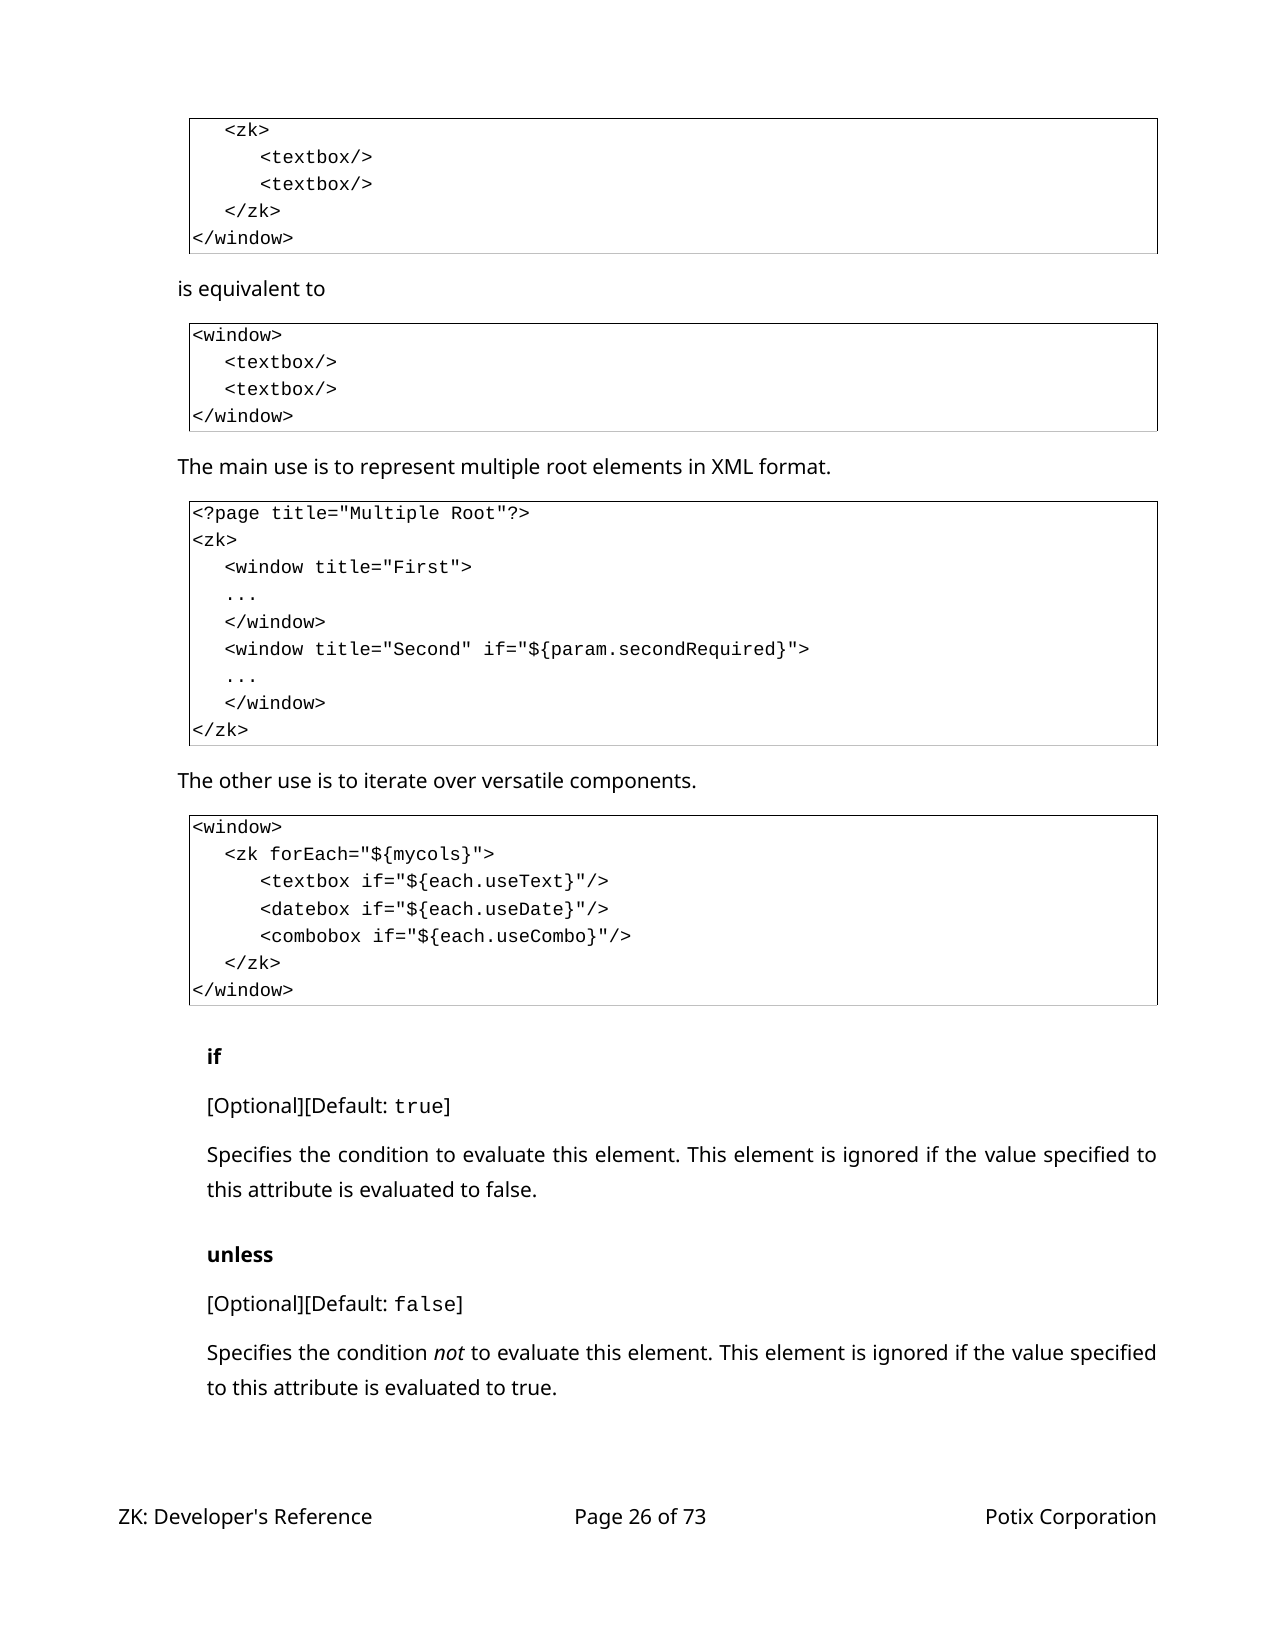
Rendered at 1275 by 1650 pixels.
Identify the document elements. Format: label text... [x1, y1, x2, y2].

text <textbox/> <textbox/> [190, 145, 1157, 196]
text [Optional][Default: true] [207, 1091, 1157, 1119]
text <datebox if="${each.useDate}"/> [190, 897, 1157, 921]
text <window> [190, 816, 1157, 839]
text <zk> [190, 119, 1157, 142]
text <?page title="Multiple Root"?> [190, 502, 1157, 525]
text <zk forEach="${mycols}"> [190, 842, 1157, 866]
text </zk> [190, 199, 1157, 223]
text </window> [190, 609, 1157, 634]
text </window> [190, 404, 1157, 431]
text <combobox if="${each.useCombo}"/> [190, 924, 1157, 948]
text The other use is to iterate over versatile components. [177, 766, 1157, 794]
text </zk> [190, 951, 1157, 975]
text </window> [190, 978, 1157, 1005]
text </window> [190, 226, 1157, 253]
text </zk> [190, 718, 1157, 745]
text ... [190, 664, 1157, 688]
text <textbox if="${each.useText}"/> [190, 869, 1157, 894]
text Specifies the condition to evaluate this element. This element is ignored if the value specified to this attribute is evaluated to false. [207, 1140, 1157, 1203]
subtitle unless [207, 1240, 1157, 1268]
text [Optional][Default: false] [207, 1289, 1157, 1318]
text ... [190, 582, 1157, 607]
text <window title="Second" if="${param.secondRequired}"> [190, 637, 1157, 661]
text <window> [190, 324, 1157, 347]
text <textbox/> <textbox/> [190, 350, 1157, 401]
text </window> [190, 691, 1157, 715]
text is equivalent to [177, 274, 1157, 302]
text <zk> [190, 528, 1157, 552]
text Specifies the condition not to evaluate this element. This element is ignored if the value specified to this attribute is evaluated to true. [207, 1338, 1157, 1402]
text <window title="First"> [190, 555, 1157, 579]
subtitle if [207, 1042, 1157, 1070]
text The main use is to represent multiple root elements in XML format. [177, 452, 1157, 480]
